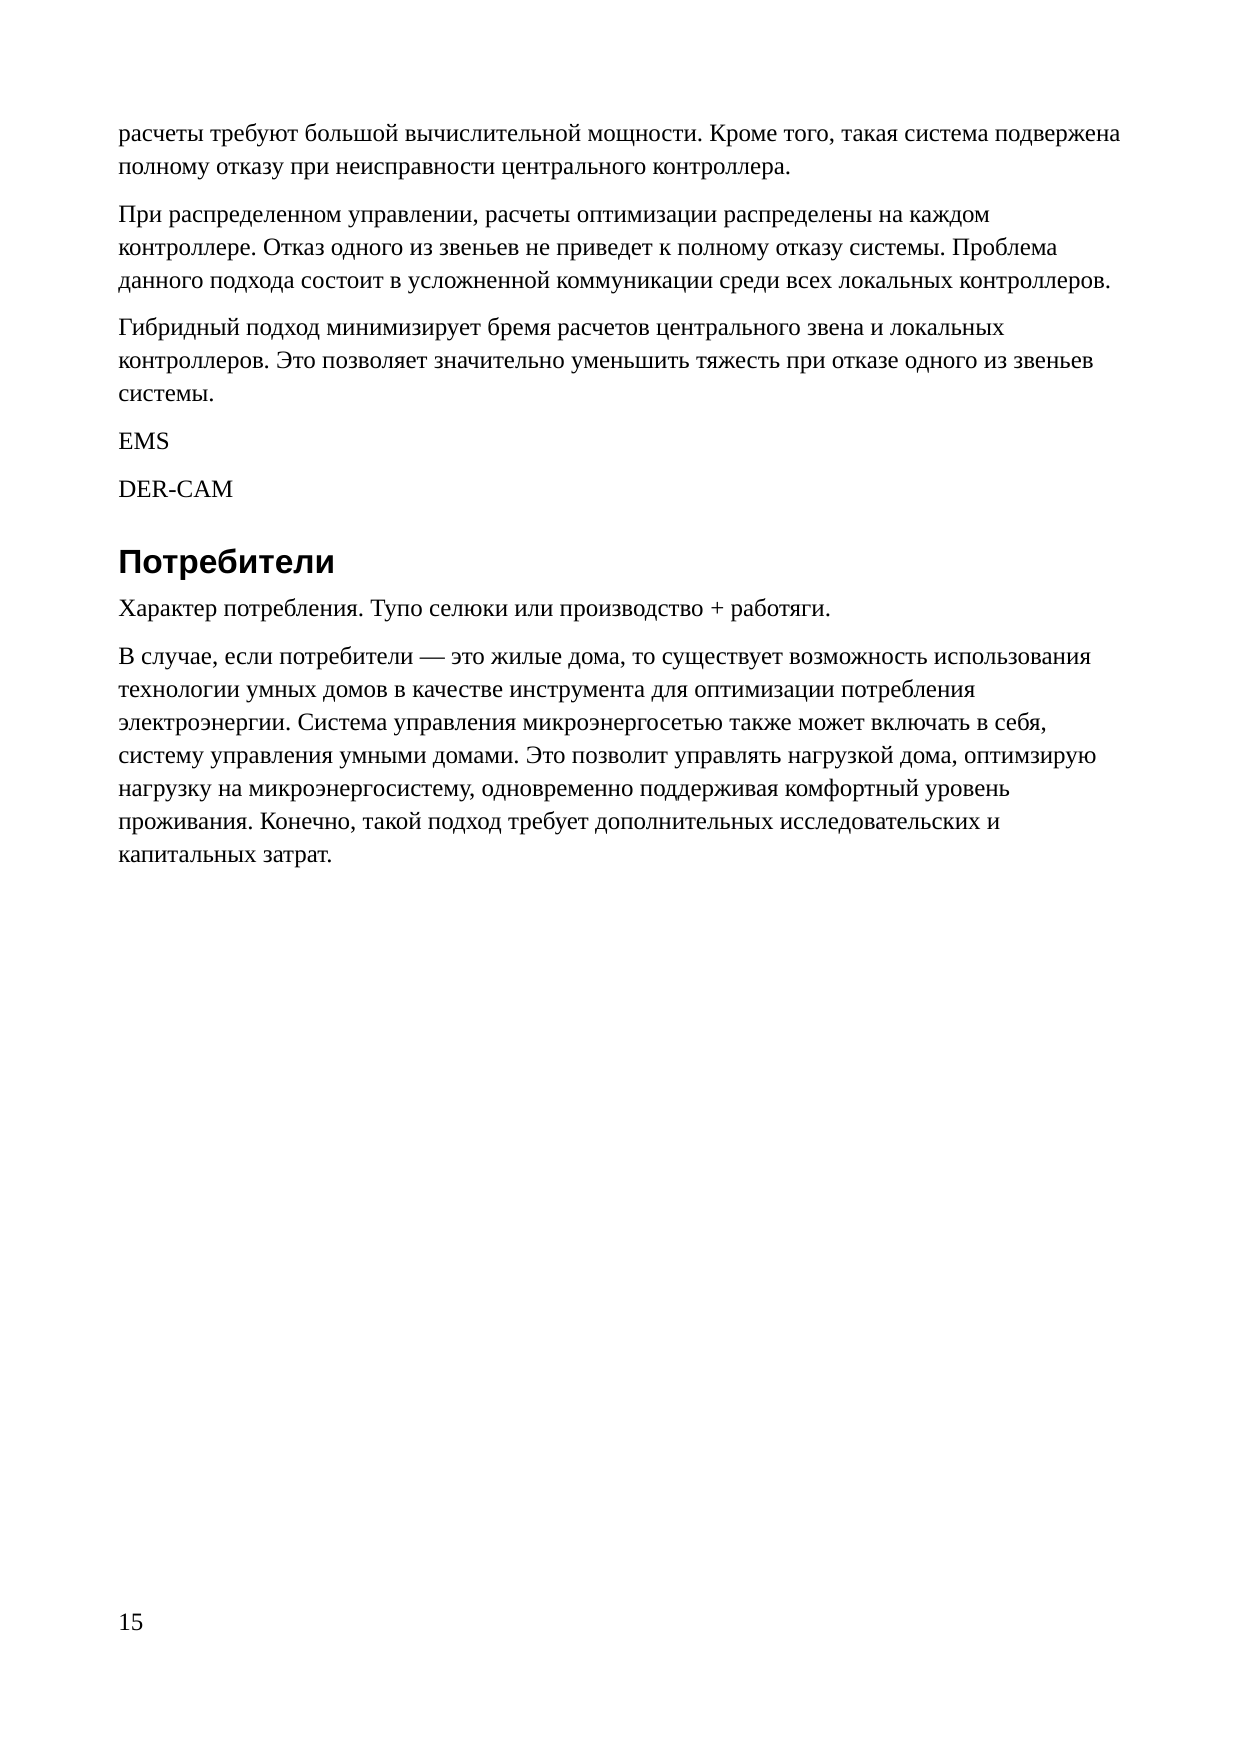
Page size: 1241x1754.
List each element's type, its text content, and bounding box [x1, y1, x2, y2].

text Гибридный подход минимизирует бремя расчетов центрального звена и локальных контроллеров. Это позволяет значительно уменьшить тяжесть при отказе одного из звеньев системы. [118, 312, 1122, 407]
text В случае, если потребители — это жилые дома, то существует возможность использования технологии умных домов в качестве инструмента для оптимизации потребления электроэнергии. Система управления микроэнергосетью также может включать в себя, систему управления умными домами. Это позволит управлять нагрузкой дома, оптимзирую нагрузку на микроэнергосистему, одновременно поддерживая комфортный уровень проживания. Конечно, такой подход требует дополнительных исследовательских и капитальных затрат. [118, 641, 1122, 868]
text При распределенном управлении, расчеты оптимизации распределены на каждом контроллере. Отказ одного из звеньев не приведет к полному отказу системы. Проблема данного подхода состоит в усложненной коммуникации среди всех локальных контроллеров. [118, 199, 1122, 293]
text DER-CAM [118, 474, 1122, 502]
text расчеты требуют большой вычислительной мощности. Кроме того, такая система подвержена полному отказу при неисправности центрального контроллера. [118, 118, 1122, 180]
text EMS [118, 426, 1122, 455]
text Характер потребления. Тупо селюки или производство + работяги. [118, 593, 1122, 622]
subtitle Потребители [118, 542, 1122, 581]
